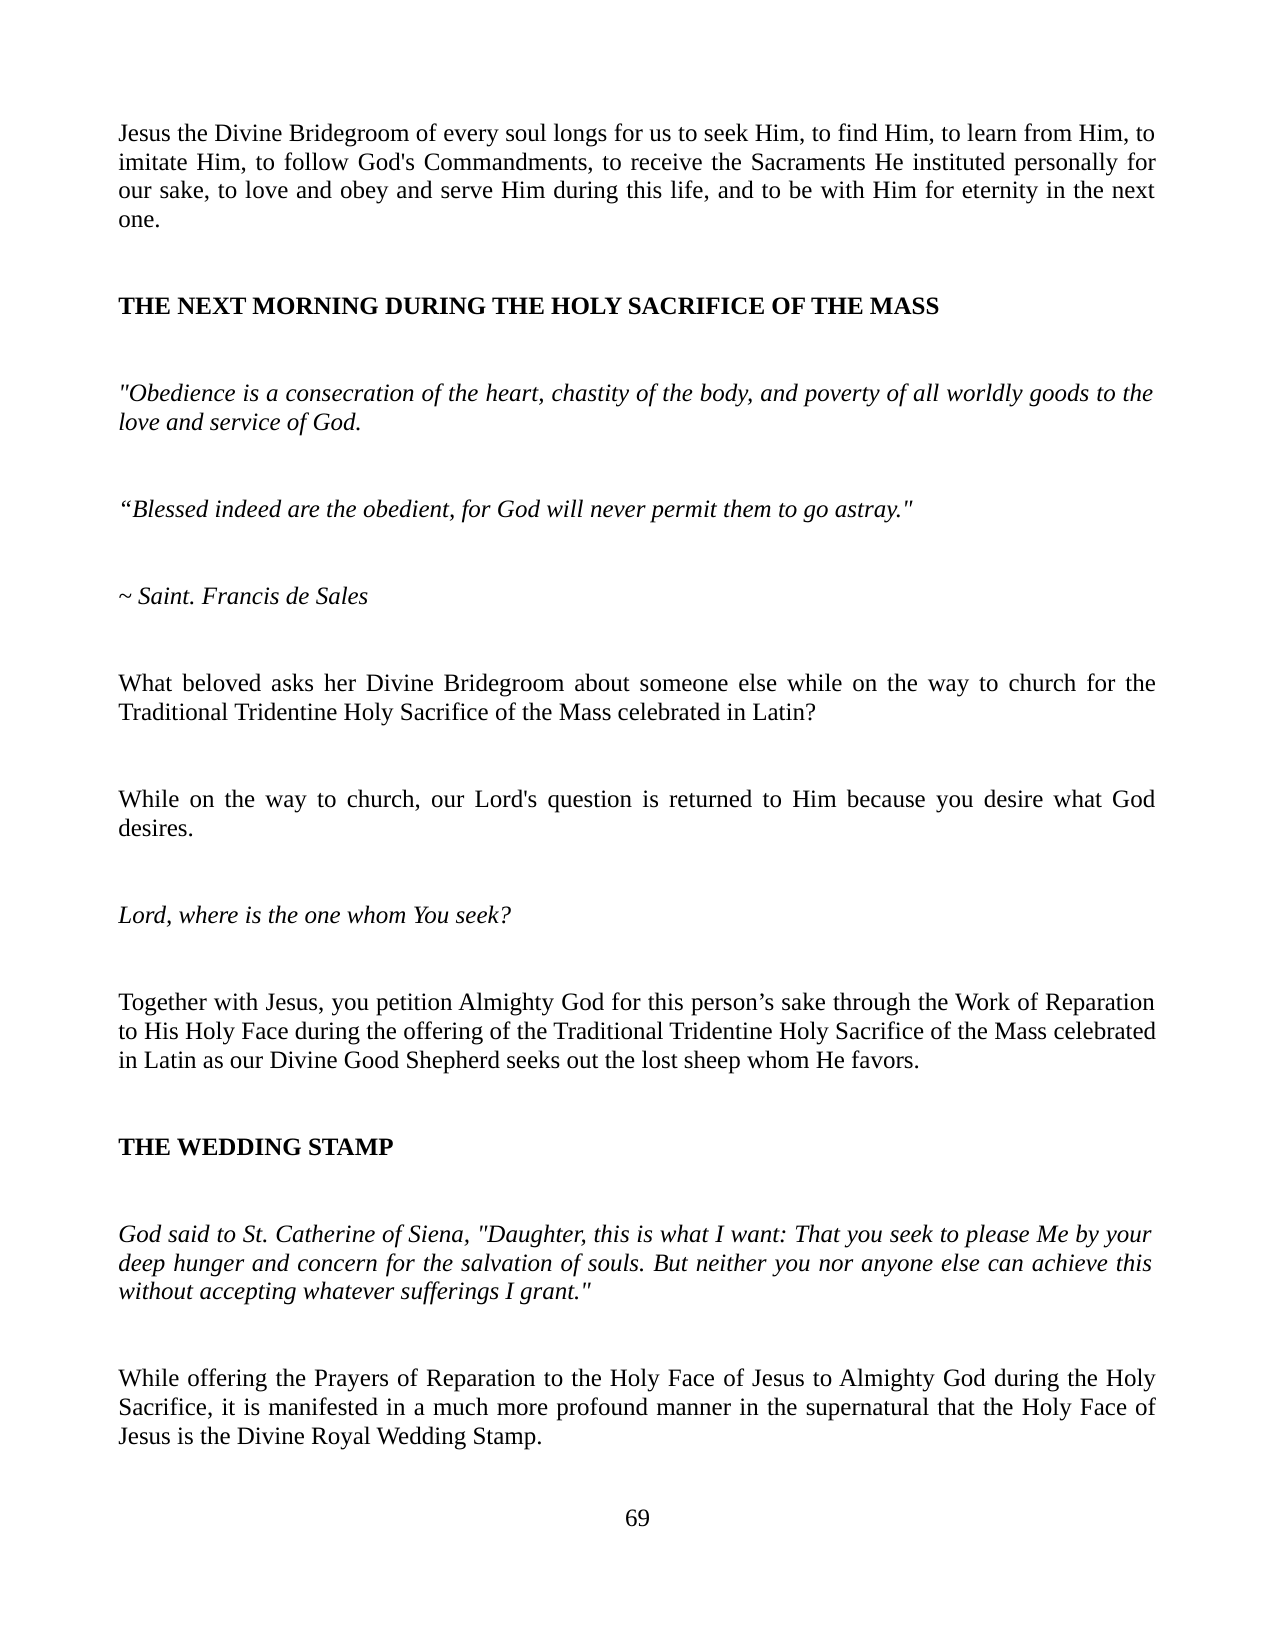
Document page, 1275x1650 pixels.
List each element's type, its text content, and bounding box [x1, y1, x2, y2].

text While offering the Prayers of Reparation to the Holy Face of Jesus to Almighty God during the Holy Sacrifice, it is manifested in a much more profound manner in the supernatural that the Holy Face of Jesus is the Divine Royal Wedding Stamp. [118, 1363, 1157, 1450]
text While on the way to church, our Lord's question is returned to Him because you desire what God desires. [118, 784, 1157, 842]
text "Obedience is a consecration of the heart, chastity of the body, and poverty of all worldly goods to the love and service of God. [118, 378, 1157, 436]
text ~ Saint. Francis de Sales [118, 581, 1157, 610]
text THE WEDDING STAMP [118, 1132, 1157, 1161]
text Together with Jesus, you petition Almighty God for this person’s sake through the Work of Reparation to His Holy Face during the offering of the Traditional Tridentine Holy Sacrifice of the Mass celebrated in Latin as our Divine Good Shepherd seeks out the lost sheep whom He favors. [118, 987, 1157, 1073]
text “Blessed indeed are the obedient, for God will never permit them to go astray." [118, 494, 1157, 523]
text God said to St. Catherine of Siena, "Daughter, this is what I want: That you seek to please Me by your deep hunger and concern for the salvation of souls. But neither you nor anyone else can achieve this without accepting whatever sufferings I grant." [118, 1219, 1157, 1305]
text What beloved asks her Divine Bridegroom about someone else while on the way to church for the Traditional Tridentine Holy Sacrifice of the Mass celebrated in Latin? [118, 668, 1157, 726]
text Jesus the Divine Bridegroom of every soul longs for us to seek Him, to find Him, to learn from Him, to imitate Him, to follow God's Commandments, to receive the Sacraments He instituted personally for our sake, to love and obey and serve Him during this life, and to be with Him for eternity in the next one. [118, 118, 1157, 233]
text THE NEXT MORNING DURING THE HOLY SACRIFICE OF THE MASS [118, 291, 1157, 320]
text Lord, where is the one whom You seek? [118, 900, 1157, 929]
